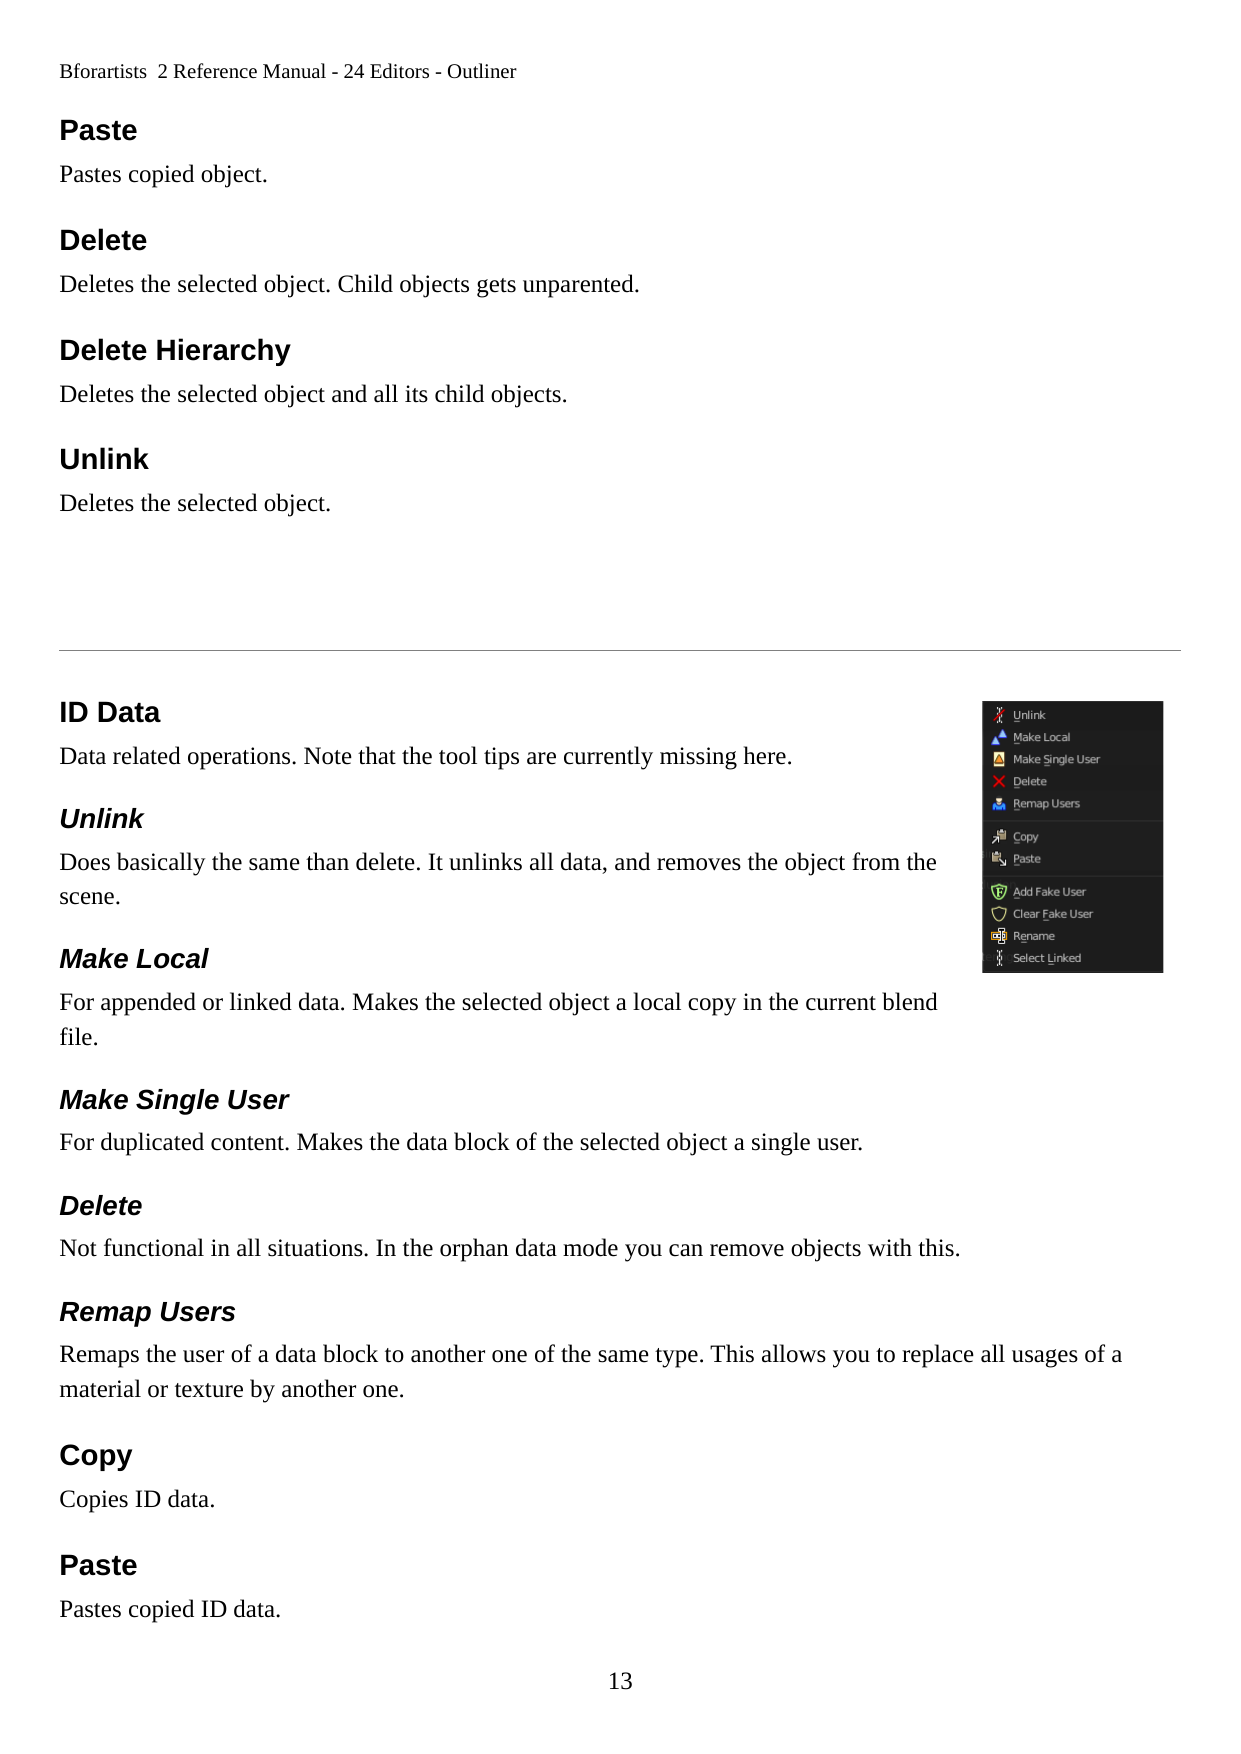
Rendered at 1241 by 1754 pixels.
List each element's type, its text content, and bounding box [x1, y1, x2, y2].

text Does basically the same than delete. It unlinks all data, and removes the object from the scene. [59, 847, 982, 910]
picture [982, 701, 1164, 973]
text For appended or linked data. Makes the selected object a local copy in the current blend file. [59, 987, 1181, 1050]
text Deletes the selected object and all its child objects. [59, 379, 1181, 407]
subtitle Paste [59, 113, 1181, 146]
text For duplicated content. Makes the data block of the selected object a single user. [59, 1127, 1181, 1156]
subtitle ID Data [59, 694, 1181, 728]
text Pastes copied object. [59, 159, 1181, 188]
subtitle [1164, 802, 1181, 834]
subtitle Delete Hierarchy [59, 332, 1181, 366]
text Copies ID data. [59, 1484, 1181, 1512]
subtitle Delete [59, 1189, 1181, 1221]
text Deletes the selected object. Child objects gets unparented. [59, 269, 1181, 297]
subtitle Unlink [59, 442, 1181, 476]
subtitle Paste [59, 1547, 1181, 1581]
text Remaps the user of a data block to another one of the same type. This allows you to replace all usages of a material or texture by another one. [59, 1339, 1181, 1403]
text Pastes copied ID data. [59, 1594, 1181, 1622]
subtitle Make Single User [59, 1083, 1181, 1115]
text Not functional in all situations. In the orphan data mode you can remove objects with this. [59, 1233, 1181, 1262]
text Data related operations. Note that the tool tips are currently missing here. [59, 741, 982, 769]
subtitle Unlink [59, 802, 982, 834]
subtitle Delete [59, 222, 1181, 256]
subtitle Remap Users [59, 1295, 1181, 1327]
text Deletes the selected object. [59, 488, 1181, 517]
subtitle Copy [59, 1437, 1181, 1471]
subtitle Make Local [59, 943, 1181, 974]
